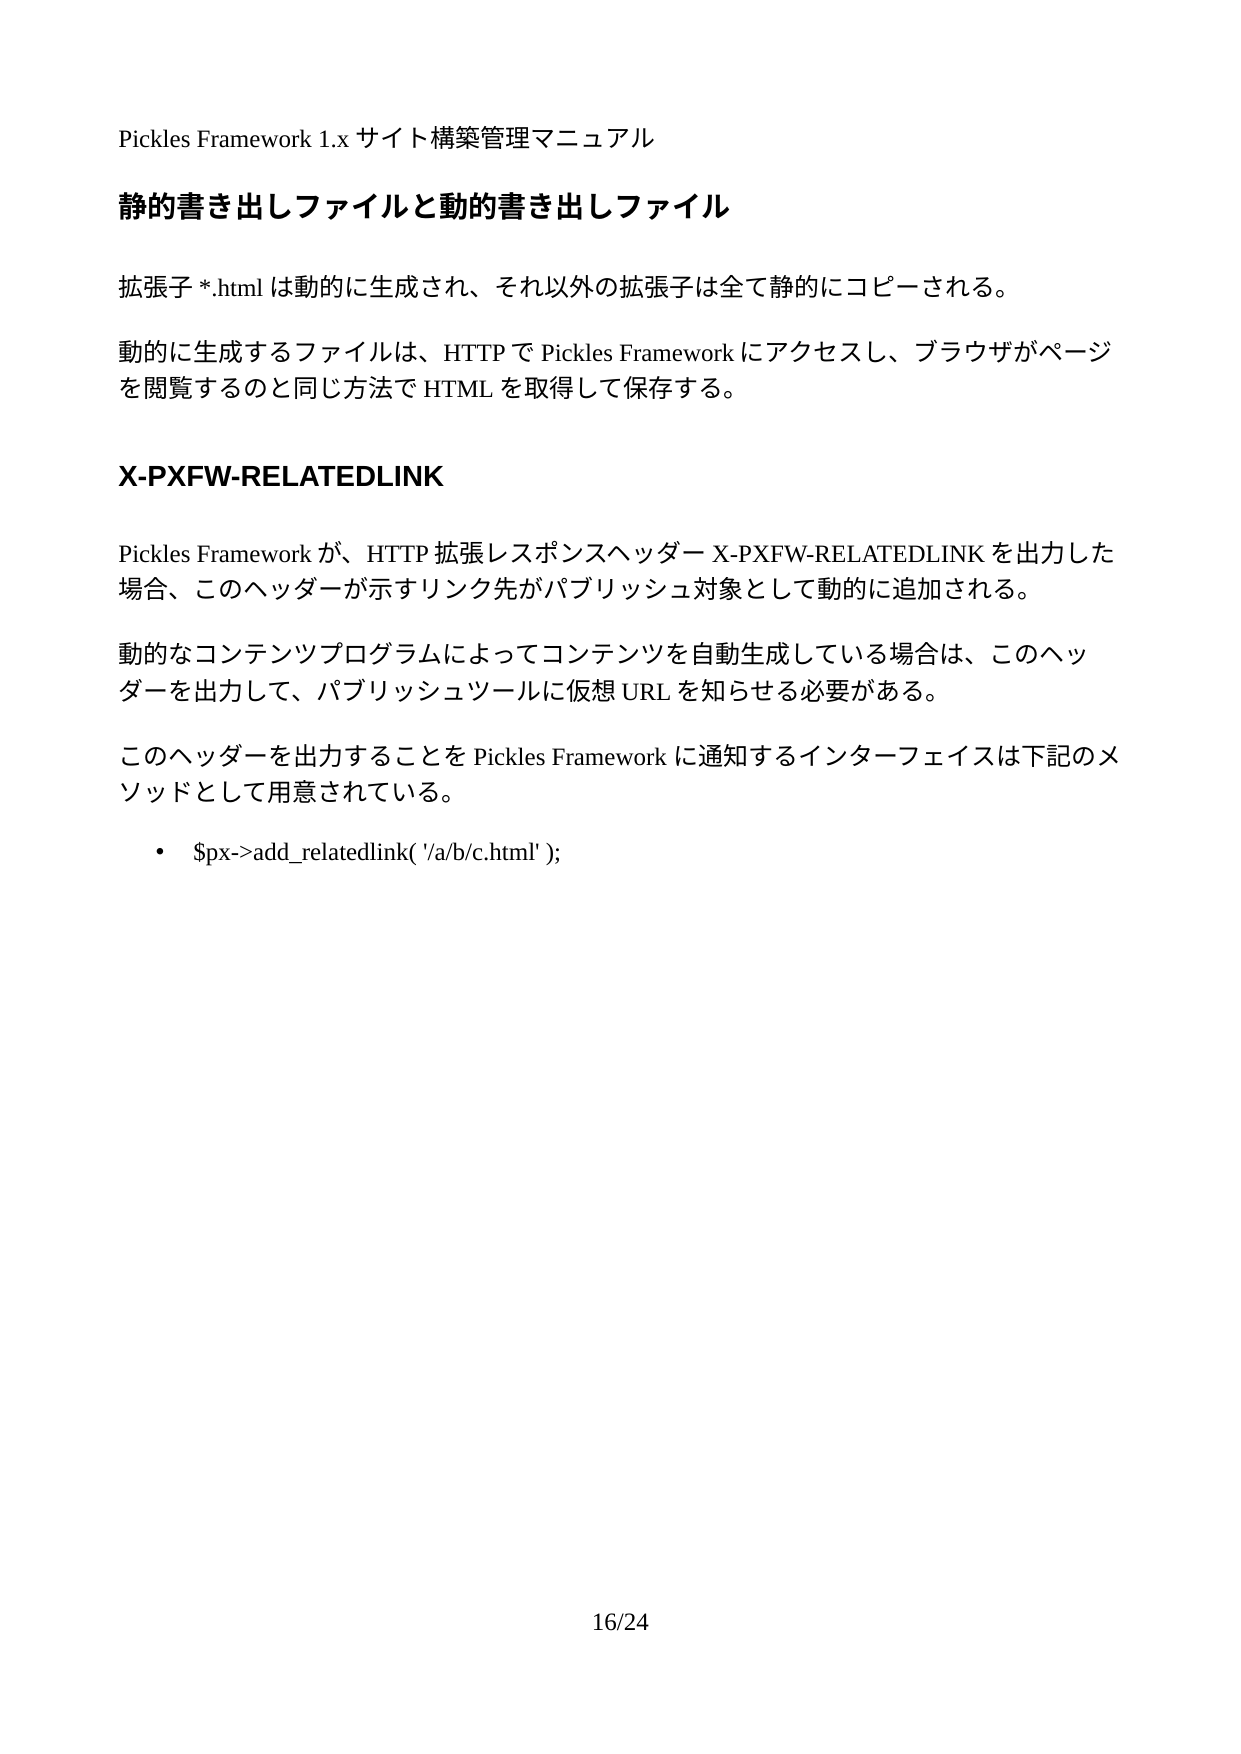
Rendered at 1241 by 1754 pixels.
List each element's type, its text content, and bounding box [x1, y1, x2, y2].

subtitle X-PXFW-RELATEDLINK [118, 459, 1122, 492]
text 動的に生成するファイルは、HTTPでPickles Frameworkにアクセスし、ブラウザがページを閲覧するのと同じ方法でHTMLを取得して保存する。 [118, 332, 1122, 405]
text Pickles Frameworkが、HTTP拡張レスポンスヘッダーX-PXFW-RELATEDLINKを出力した場合、このヘッダーが示すリンク先がパブリッシュ対象として動的に追加される。 [118, 533, 1122, 606]
text このヘッダーを出力することをPickles Framework に通知するインターフェイスは下記のメソッドとして用意されている。 [118, 736, 1122, 808]
list $px->add_relatedlink( '/a/b/c.html' ); [156, 837, 1122, 866]
text 拡張子 *.html は動的に生成され、それ以外の拡張子は全て静的にコピーされる。 [118, 267, 1122, 304]
subtitle 静的書き出しファイルと動的書き出しファイル [118, 184, 1122, 226]
text 動的なコンテンツプログラムによってコンテンツを自動生成している場合は、このヘッダーを出力して、パブリッシュツールに仮想URLを知らせる必要がある。 [118, 635, 1122, 707]
